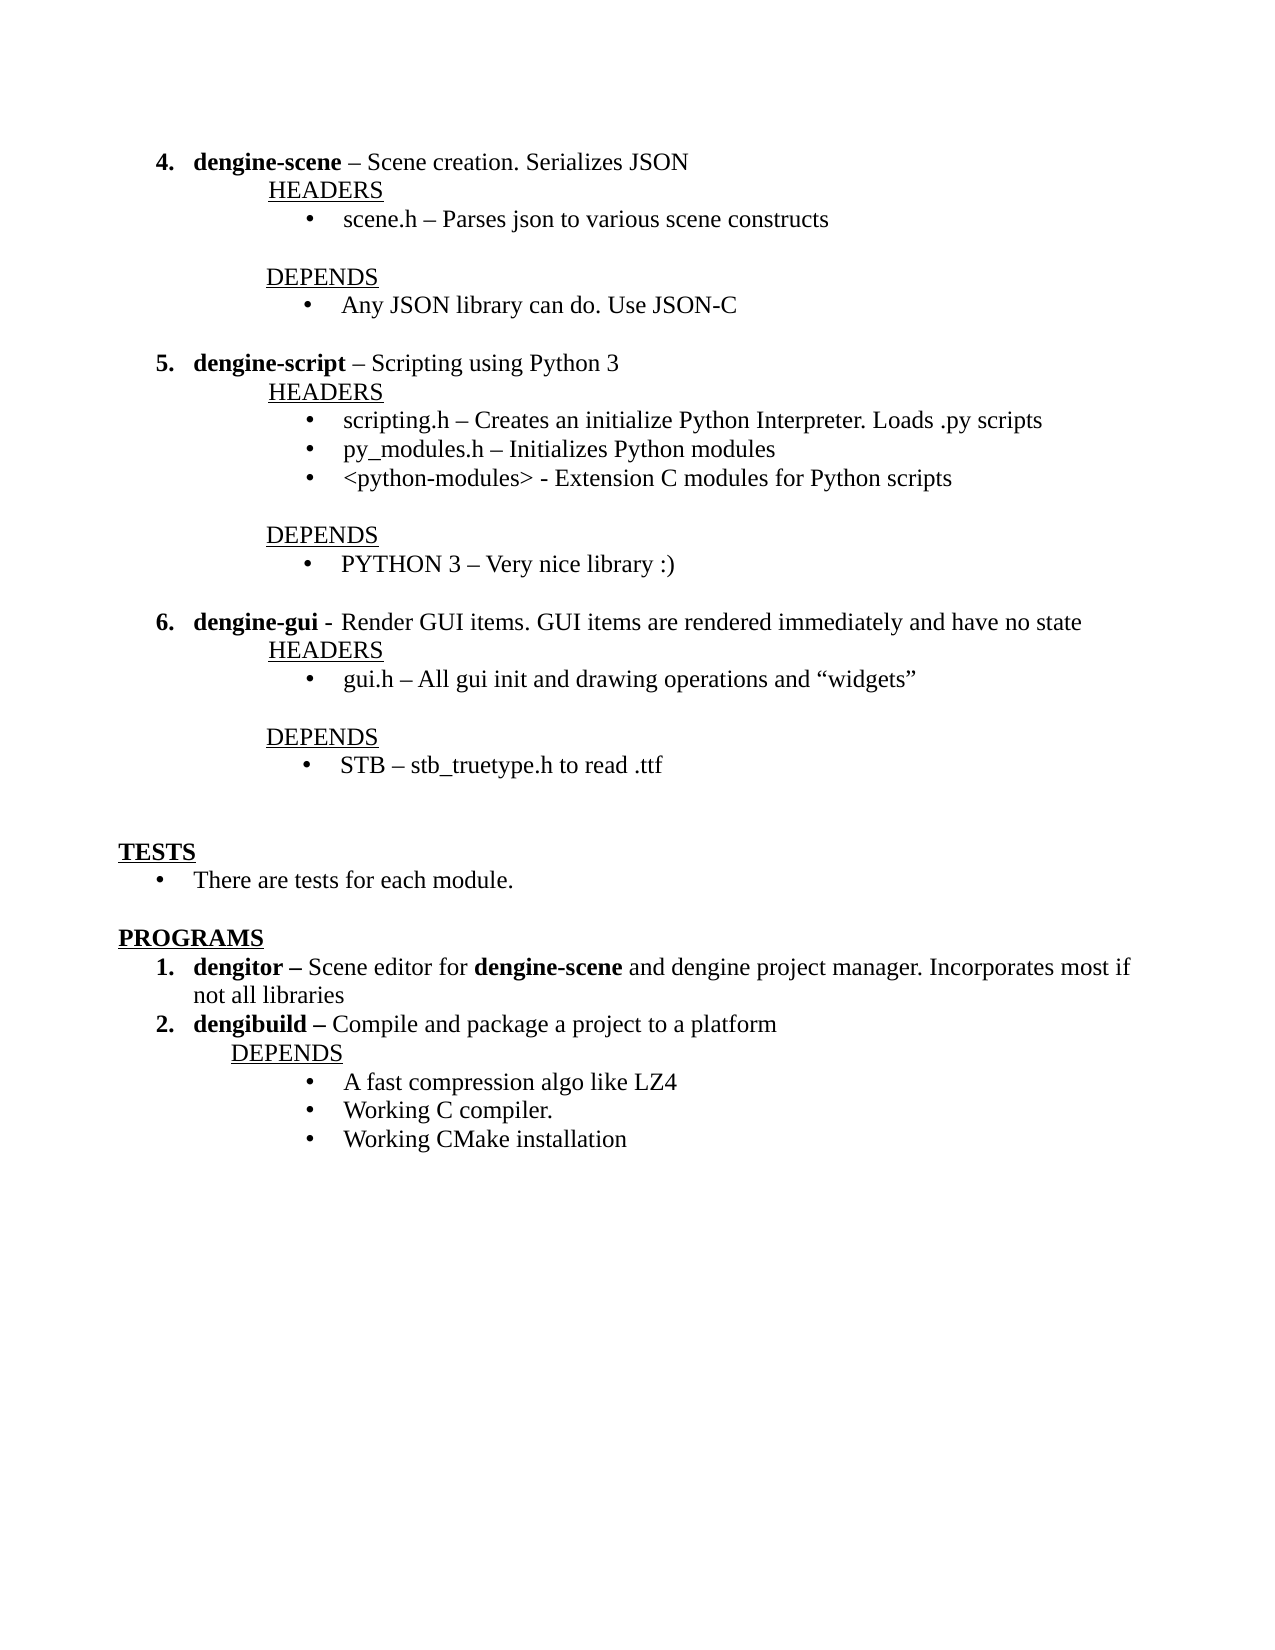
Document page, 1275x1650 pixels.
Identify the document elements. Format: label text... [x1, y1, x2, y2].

list dengibuild – Compile and package a project to a platform [156, 1009, 1157, 1038]
list scene.h – Parses json to various scene constructs [306, 204, 1157, 233]
list gui.h – All gui init and drawing operations and “widgets” [306, 664, 1157, 693]
list STB – stb_truetype.h to read .ttf [302, 751, 1157, 779]
list dengine-script – Scripting using Python 3 [156, 348, 1157, 377]
list Any JSON library can do. Use JSON-C [303, 291, 1157, 319]
text DEPENDS [118, 262, 1157, 291]
list dengine-gui - Render GUI items. GUI items are rendered immediately and have no state [156, 607, 1157, 636]
text TESTS [118, 837, 1157, 866]
list scripting.h – Creates an initialize Python Interpreter. Loads .py scripts [306, 406, 1157, 434]
text DEPENDS [118, 521, 1157, 549]
list HEADERS [231, 377, 1157, 406]
list py_modules.h – Initializes Python modules [306, 434, 1157, 463]
list A fast compression algo like LZ4 [306, 1067, 1157, 1096]
list There are tests for each module. [156, 866, 1157, 894]
list Working CMake installation [306, 1124, 1157, 1153]
list HEADERS [231, 636, 1157, 664]
list PYTHON 3 – Very nice library :) [303, 549, 1157, 578]
text PROGRAMS [118, 923, 1157, 952]
list dengine-scene – Scene creation. Serializes JSON [156, 147, 1157, 176]
list dengitor – Scene editor for dengine-scene and dengine project manager. Incorporates most if not all libraries [156, 952, 1157, 1009]
list DEPENDS [193, 1038, 1157, 1067]
list HEADERS [231, 176, 1157, 204]
text DEPENDS [118, 722, 1157, 751]
list <python-modules> - Extension C modules for Python scripts [306, 463, 1157, 492]
list Working C compiler. [306, 1096, 1157, 1124]
